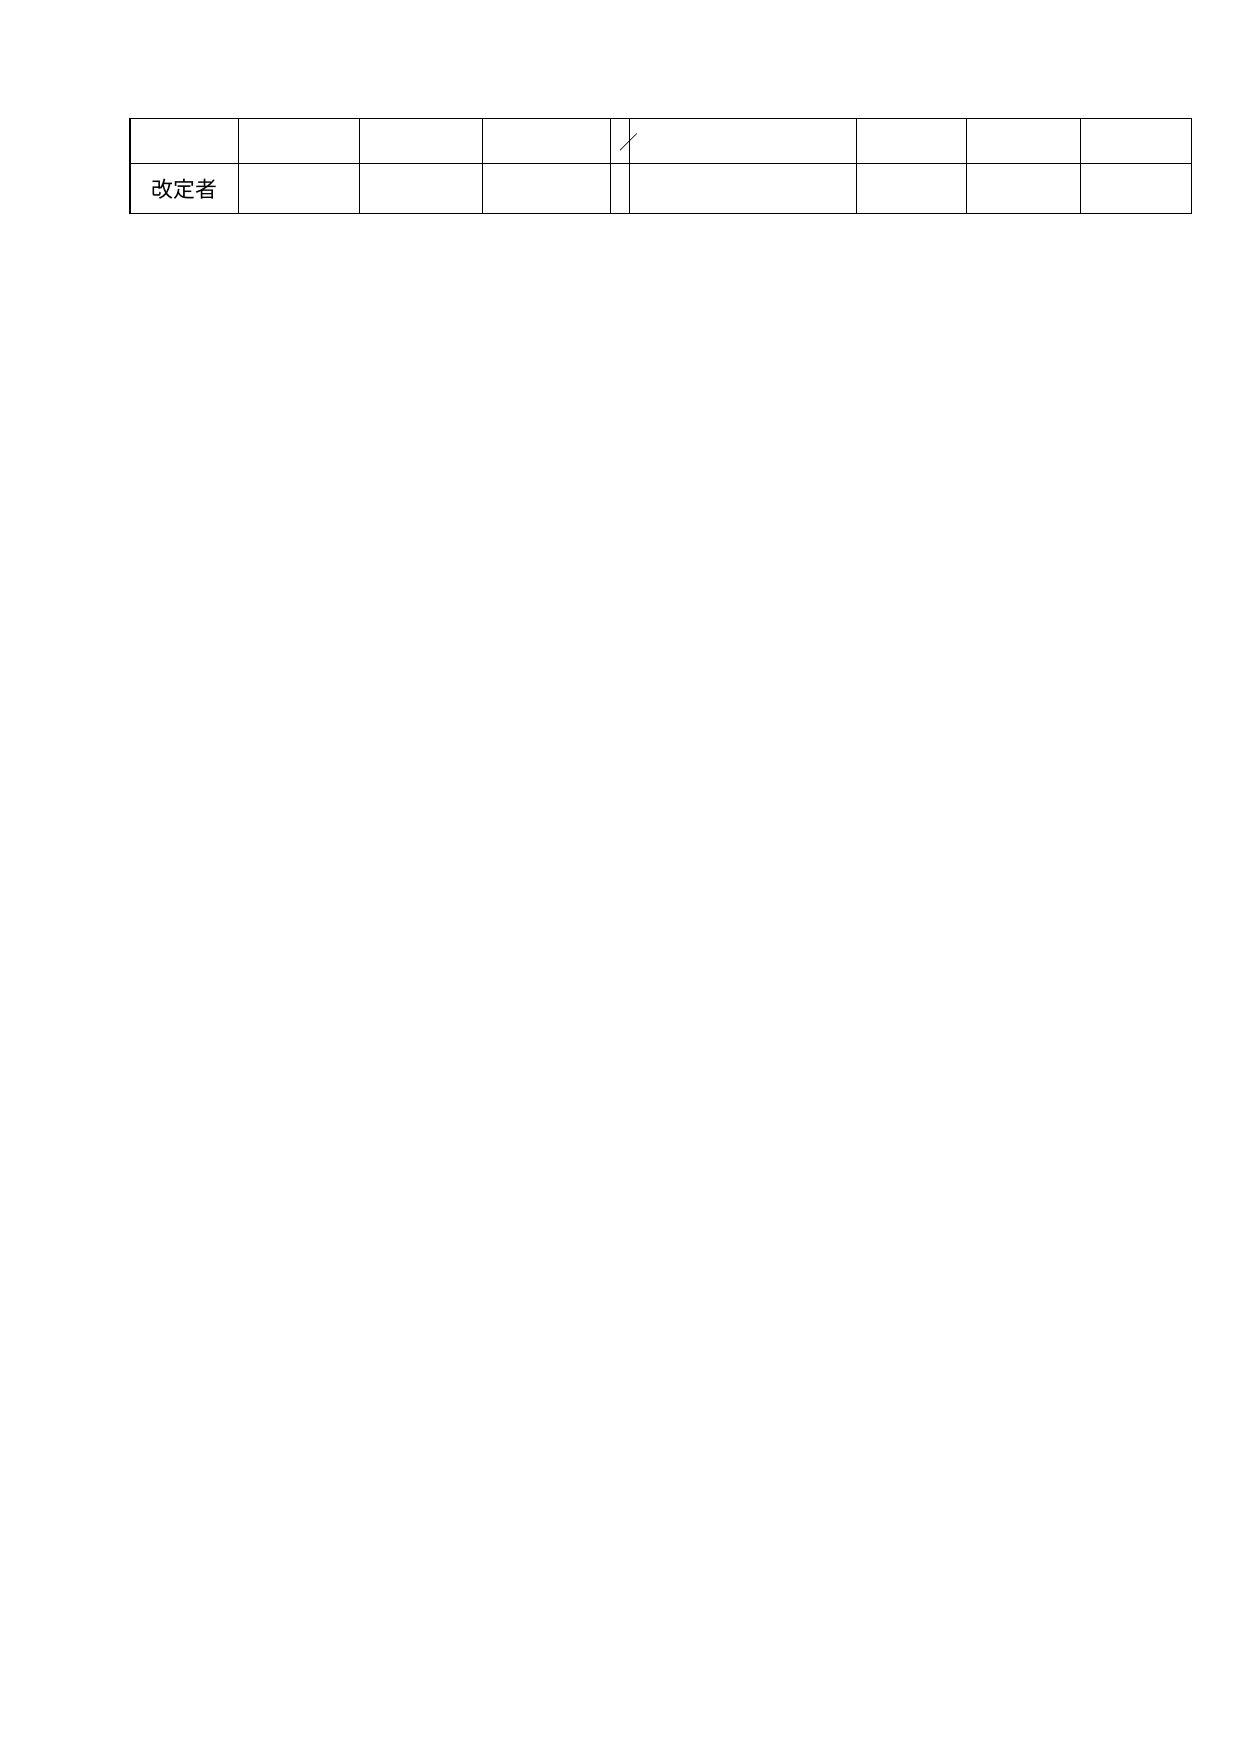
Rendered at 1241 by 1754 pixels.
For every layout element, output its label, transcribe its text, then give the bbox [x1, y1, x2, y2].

table_cell [360, 119, 482, 163]
table_cell [630, 164, 856, 212]
table_cell ／／ [630, 119, 856, 163]
table_cell [131, 119, 238, 163]
table_cell [1081, 119, 1191, 163]
table_cell [1081, 164, 1191, 212]
table_cell [857, 119, 966, 163]
table_cell [483, 119, 610, 163]
table_cell [611, 164, 629, 212]
table_cell [967, 119, 1080, 163]
table_cell [967, 164, 1080, 212]
table_cell [857, 164, 966, 212]
table_cell [239, 119, 359, 163]
table_cell 改定者 [131, 164, 238, 212]
table_cell [483, 164, 610, 212]
table_cell ／／ [611, 119, 629, 163]
table_cell [239, 164, 359, 212]
table_cell [360, 164, 482, 212]
